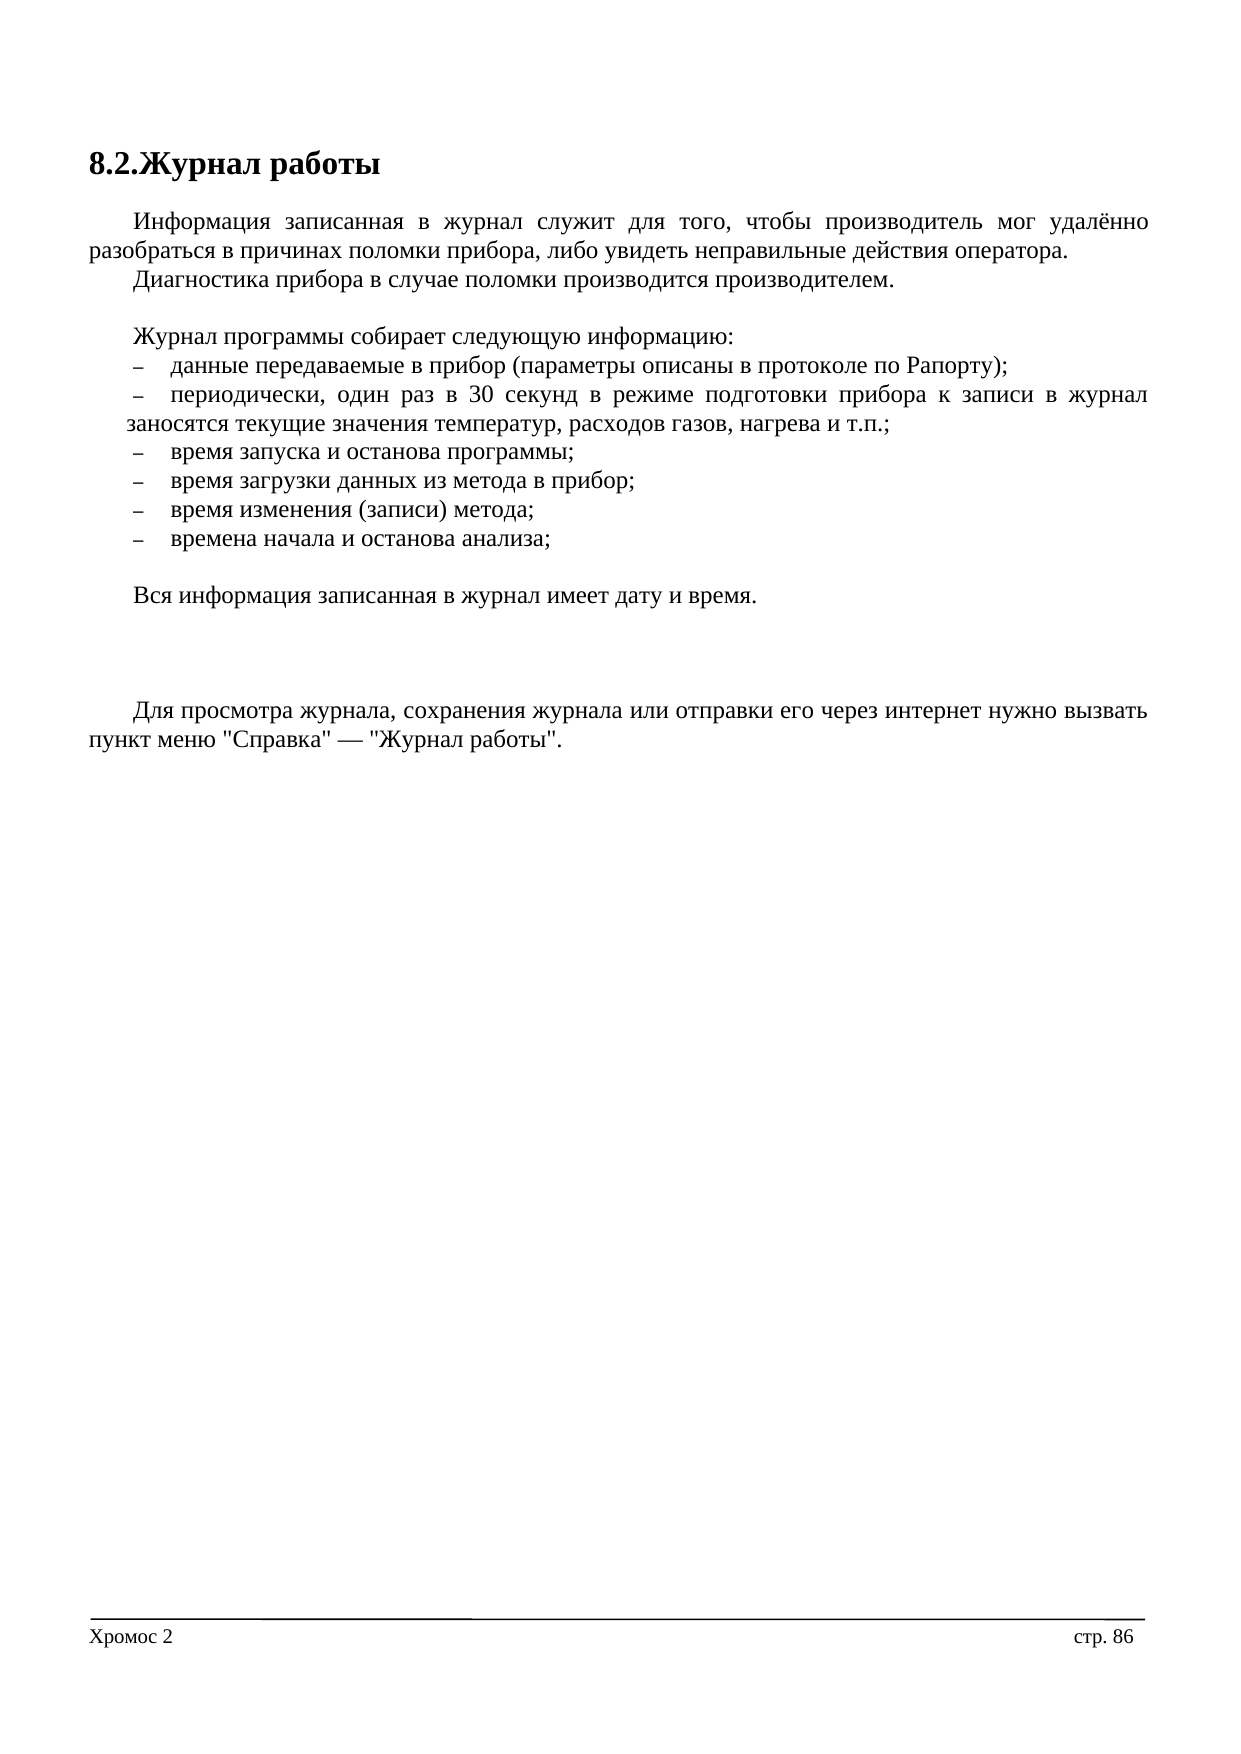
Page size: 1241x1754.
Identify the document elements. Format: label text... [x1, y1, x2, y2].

text Диагностика прибора в случае поломки производится производителем. [88, 264, 1149, 293]
list периодически, один раз в 30 секунд в режиме подготовки прибора к записи в журнал заносятся текущие значения температур, расходов газов, нагрева и т.п.; [88, 379, 1149, 436]
text Журнал программы собирает следующую информацию: [88, 321, 1149, 350]
text Вся информация записанная в журнал имеет дату и время. [88, 580, 1149, 609]
text Для просмотра журнала, сохранения журнала или отправки его через интернет нужно вызвать пункт меню "Справка" — "Журнал работы". [88, 695, 1149, 753]
list время загрузки данных из метода в прибор; [88, 465, 1149, 494]
list время изменения (записи) метода; [88, 494, 1149, 523]
subtitle Журнал работы [88, 143, 1149, 181]
list время запуска и останова программы; [88, 436, 1149, 465]
list данные передаваемые в прибор (параметры описаны в протоколе по Рапорту); [88, 350, 1149, 379]
text Информация записанная в журнал служит для того, чтобы производитель мог удалённо разобраться в причинах поломки прибора, либо увидеть неправильные действия оператора. [88, 206, 1149, 264]
list времена начала и останова анализа; [88, 523, 1149, 551]
